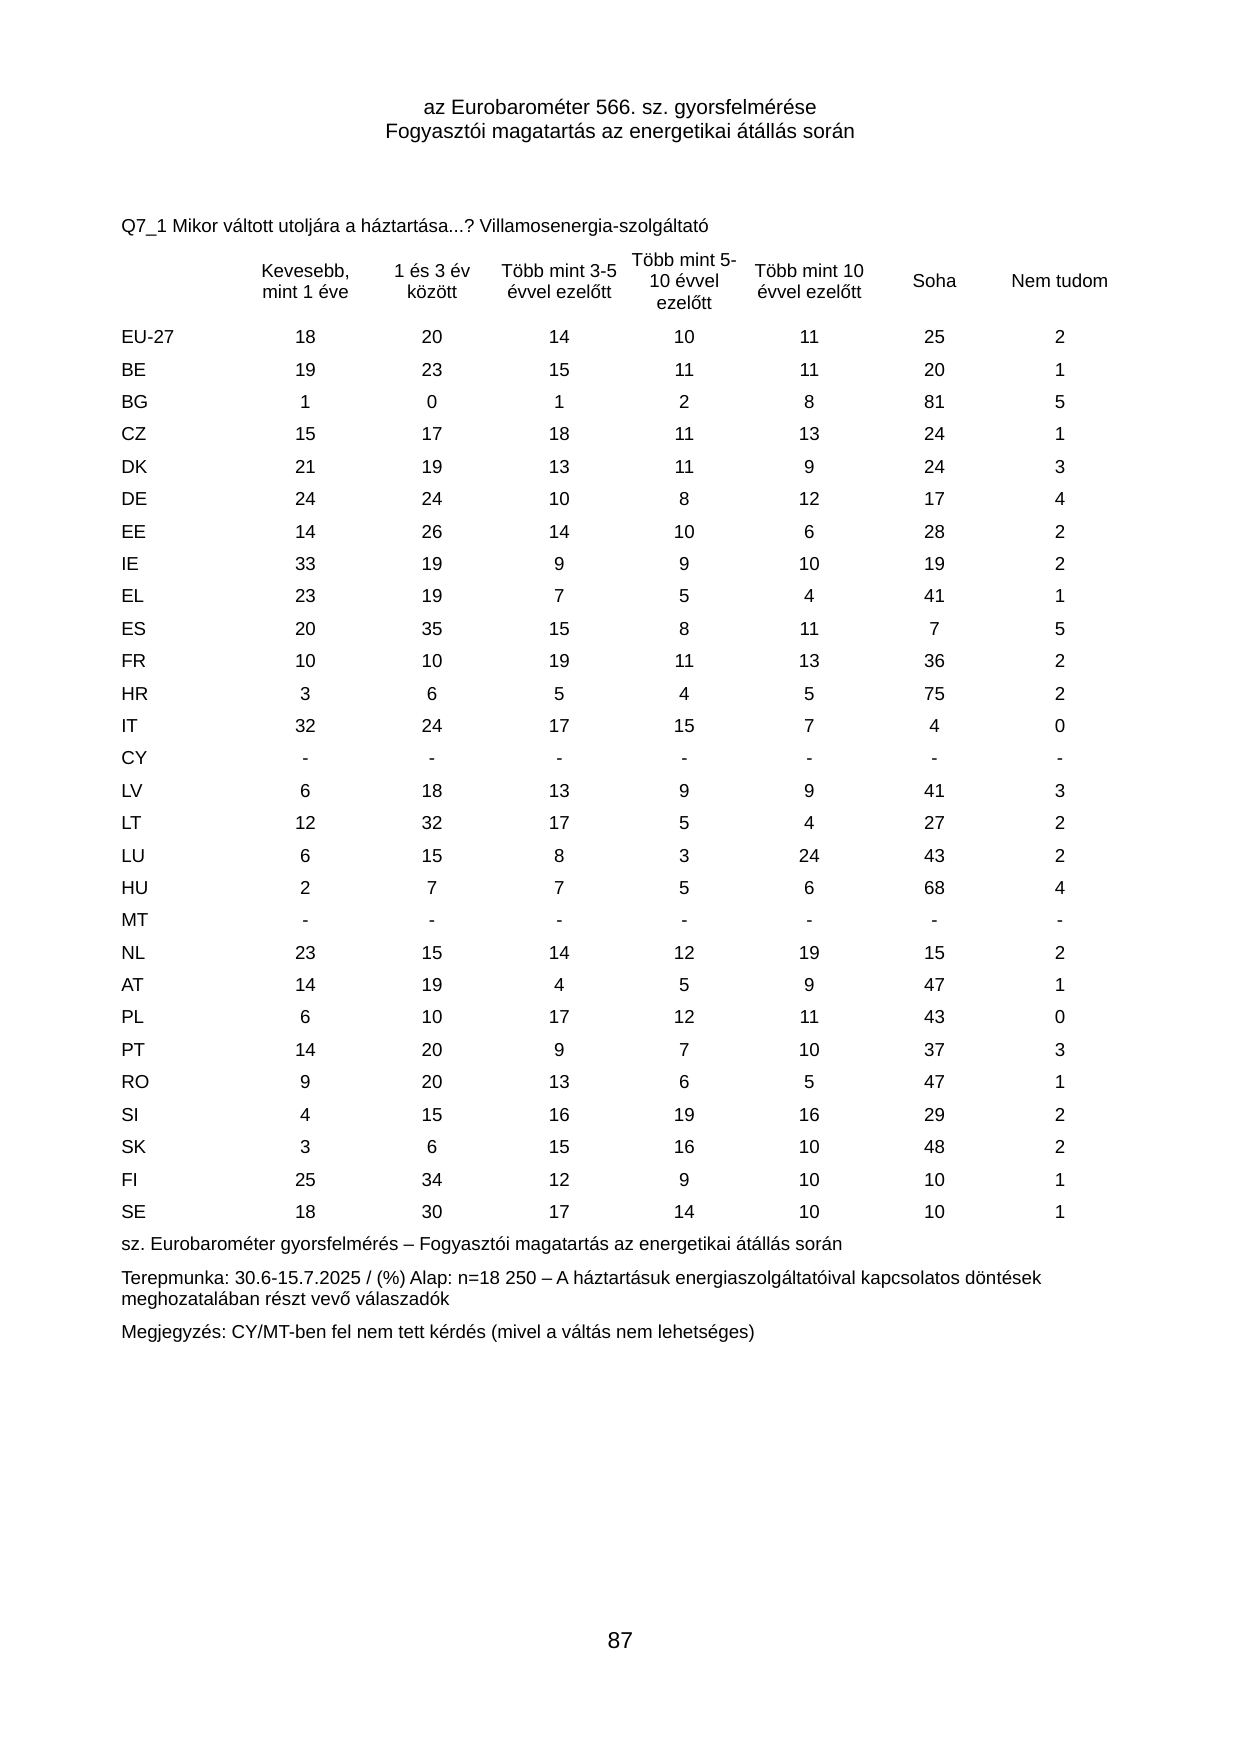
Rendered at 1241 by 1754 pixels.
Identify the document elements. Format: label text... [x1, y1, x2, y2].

table_cell 24 [367, 709, 497, 742]
table_cell 19 [497, 645, 622, 677]
table_cell 3 [997, 1033, 1122, 1066]
table_cell 5 [622, 871, 747, 904]
table_cell Nem tudom [997, 241, 1122, 321]
table_cell 15 [622, 709, 747, 742]
table_cell 5 [997, 612, 1122, 644]
table_cell Több mint 5-10 évvel ezelőtt [622, 241, 747, 321]
table_cell 4 [997, 483, 1122, 515]
table_cell 19 [367, 580, 497, 612]
table_cell 4 [872, 709, 997, 742]
table_cell 10 [747, 1195, 872, 1228]
table_cell 41 [872, 774, 997, 807]
table_cell 4 [243, 1098, 367, 1131]
table_cell 20 [367, 1066, 497, 1098]
table_cell FR [118, 645, 243, 677]
table_cell 12 [622, 1001, 747, 1033]
table_cell 7 [872, 612, 997, 644]
table_cell 17 [497, 1195, 622, 1228]
table_cell LU [118, 839, 243, 871]
table_cell 13 [497, 774, 622, 807]
table_cell 15 [367, 1098, 497, 1131]
table_cell NL [118, 936, 243, 968]
table_cell 43 [872, 1001, 997, 1033]
table_cell 3 [622, 839, 747, 871]
table_cell 10 [872, 1163, 997, 1195]
table_cell - [367, 904, 497, 936]
table_cell 14 [497, 515, 622, 547]
table_cell 36 [872, 645, 997, 677]
table_cell - [367, 742, 497, 774]
table_cell SE [118, 1195, 243, 1228]
table_cell 32 [367, 807, 497, 839]
table_cell 19 [367, 969, 497, 1001]
table_cell 10 [872, 1195, 997, 1228]
table_cell 9 [622, 548, 747, 580]
table_cell 8 [622, 612, 747, 644]
table_cell 9 [622, 1163, 747, 1195]
table_cell 1 és 3 év között [367, 241, 497, 321]
table_cell 6 [243, 774, 367, 807]
table_cell 23 [367, 353, 497, 385]
table_cell 8 [497, 839, 622, 871]
table_cell 24 [872, 450, 997, 483]
table_cell EE [118, 515, 243, 547]
table_cell 10 [622, 515, 747, 547]
table_cell 14 [497, 321, 622, 353]
table_cell DK [118, 450, 243, 483]
table_cell 37 [872, 1033, 997, 1066]
table_cell 17 [497, 709, 622, 742]
table_cell 16 [497, 1098, 622, 1131]
table_cell 11 [747, 353, 872, 385]
table_cell 24 [367, 483, 497, 515]
table_cell - [243, 904, 367, 936]
table_cell 30 [367, 1195, 497, 1228]
table_cell 10 [747, 1033, 872, 1066]
table_cell - [872, 904, 997, 936]
table_cell Soha [872, 241, 997, 321]
table_cell 19 [367, 548, 497, 580]
table_cell 11 [747, 321, 872, 353]
table_cell 11 [622, 450, 747, 483]
table_cell 2 [997, 936, 1122, 968]
table_cell 6 [367, 1131, 497, 1163]
table_cell 16 [747, 1098, 872, 1131]
table_cell 1 [997, 1163, 1122, 1195]
table_cell 6 [747, 871, 872, 904]
table_cell 12 [497, 1163, 622, 1195]
table_cell 2 [997, 1098, 1122, 1131]
table_cell 20 [367, 321, 497, 353]
table_cell - [872, 742, 997, 774]
table_cell FI [118, 1163, 243, 1195]
table_cell 11 [622, 353, 747, 385]
table_cell 48 [872, 1131, 997, 1163]
table_cell 11 [622, 418, 747, 450]
table_cell 21 [243, 450, 367, 483]
table_cell 18 [243, 321, 367, 353]
table_cell 81 [872, 385, 997, 418]
table_cell PT [118, 1033, 243, 1066]
table_cell 19 [367, 450, 497, 483]
table_cell 7 [367, 871, 497, 904]
table_cell 4 [622, 677, 747, 709]
table_cell 20 [872, 353, 997, 385]
table_cell 27 [872, 807, 997, 839]
table_cell 29 [872, 1098, 997, 1131]
table_cell 6 [243, 1001, 367, 1033]
table_cell 8 [622, 483, 747, 515]
table_cell 75 [872, 677, 997, 709]
table_cell 0 [997, 1001, 1122, 1033]
table_cell 20 [367, 1033, 497, 1066]
table_cell 23 [243, 936, 367, 968]
table_cell 9 [497, 1033, 622, 1066]
table_cell SK [118, 1131, 243, 1163]
table_cell Több mint 10 évvel ezelőtt [747, 241, 872, 321]
table_cell 34 [367, 1163, 497, 1195]
table_cell IE [118, 548, 243, 580]
table_cell 15 [367, 936, 497, 968]
table_cell 19 [747, 936, 872, 968]
table_cell 9 [497, 548, 622, 580]
table_cell RO [118, 1066, 243, 1098]
table_cell 5 [622, 807, 747, 839]
table_cell 10 [367, 1001, 497, 1033]
table_cell 10 [622, 321, 747, 353]
table_cell 2 [243, 871, 367, 904]
table_cell 13 [497, 450, 622, 483]
table_cell EU-27 [118, 321, 243, 353]
table_cell 19 [622, 1098, 747, 1131]
table_cell 7 [622, 1033, 747, 1066]
table_cell 0 [997, 709, 1122, 742]
table_cell BG [118, 385, 243, 418]
table_cell 41 [872, 580, 997, 612]
table_cell - [747, 904, 872, 936]
table_cell 9 [243, 1066, 367, 1098]
table_cell 23 [243, 580, 367, 612]
table_cell 2 [997, 321, 1122, 353]
table_cell 11 [747, 612, 872, 644]
table_cell 15 [367, 839, 497, 871]
table_cell 14 [243, 1033, 367, 1066]
table_cell 9 [622, 774, 747, 807]
table_cell 24 [243, 483, 367, 515]
table_cell 15 [872, 936, 997, 968]
table_cell LT [118, 807, 243, 839]
table_cell 11 [622, 645, 747, 677]
table_cell 14 [497, 936, 622, 968]
table_cell 1 [497, 385, 622, 418]
table_cell 15 [497, 612, 622, 644]
table_cell 1 [997, 580, 1122, 612]
table_cell 4 [497, 969, 622, 1001]
table_cell PL [118, 1001, 243, 1033]
table_cell - [497, 742, 622, 774]
table_cell 14 [243, 515, 367, 547]
table_cell 10 [367, 645, 497, 677]
table_cell 10 [747, 1163, 872, 1195]
table_cell 43 [872, 839, 997, 871]
table_cell 14 [622, 1195, 747, 1228]
table_cell LV [118, 774, 243, 807]
table_cell 32 [243, 709, 367, 742]
table_cell 10 [747, 1131, 872, 1163]
table_cell 6 [622, 1066, 747, 1098]
table_cell 2 [997, 1131, 1122, 1163]
table_cell 6 [243, 839, 367, 871]
table_cell 7 [497, 871, 622, 904]
table_cell Terepmunka: 30.6-15.7.2025 / (%) Alap: n=18 250 – A háztartásuk energiaszolgáltatóival kapcsolatos döntések meghozatalában részt vevő válaszadók [118, 1260, 1122, 1316]
table_cell 26 [367, 515, 497, 547]
table_cell 18 [497, 418, 622, 450]
table_cell 4 [747, 580, 872, 612]
table_cell AT [118, 969, 243, 1001]
table_cell 1 [997, 969, 1122, 1001]
table_cell 1 [997, 353, 1122, 385]
table_header Q7_1 Mikor váltott utoljára a háztartása...? Villamosenergia-szolgáltató [118, 209, 1122, 241]
table_cell 0 [367, 385, 497, 418]
table_cell 13 [747, 645, 872, 677]
table_cell 10 [243, 645, 367, 677]
table_cell - [622, 742, 747, 774]
table_cell 6 [367, 677, 497, 709]
table_cell 17 [367, 418, 497, 450]
table_cell Megjegyzés: CY/MT-ben fel nem tett kérdés (mivel a váltás nem lehetséges) [118, 1316, 1122, 1348]
table_cell - [997, 904, 1122, 936]
table_cell 18 [243, 1195, 367, 1228]
table_cell 3 [243, 1131, 367, 1163]
table_cell 6 [747, 515, 872, 547]
table_cell 19 [243, 353, 367, 385]
table_cell 24 [872, 418, 997, 450]
table_cell HU [118, 871, 243, 904]
table_cell 1 [243, 385, 367, 418]
table_cell 5 [997, 385, 1122, 418]
table_cell CY [118, 742, 243, 774]
table_cell 28 [872, 515, 997, 547]
table_cell 18 [367, 774, 497, 807]
table_cell - [747, 742, 872, 774]
table_cell 5 [622, 580, 747, 612]
table_cell 2 [997, 807, 1122, 839]
table_cell 5 [747, 677, 872, 709]
table_cell - [622, 904, 747, 936]
table_cell 12 [747, 483, 872, 515]
table_cell 4 [997, 871, 1122, 904]
table_cell 7 [497, 580, 622, 612]
table_cell 12 [243, 807, 367, 839]
table_cell MT [118, 904, 243, 936]
table_cell 2 [997, 515, 1122, 547]
table_cell Több mint 3-5 évvel ezelőtt [497, 241, 622, 321]
table_cell 12 [622, 936, 747, 968]
table_cell CZ [118, 418, 243, 450]
table_cell 11 [747, 1001, 872, 1033]
table_cell 35 [367, 612, 497, 644]
table_cell 15 [497, 353, 622, 385]
table_cell 9 [747, 774, 872, 807]
table_cell 24 [747, 839, 872, 871]
table_cell 5 [747, 1066, 872, 1098]
table_cell 9 [747, 969, 872, 1001]
table_cell 20 [243, 612, 367, 644]
table_cell 14 [243, 969, 367, 1001]
table_cell 9 [747, 450, 872, 483]
table_cell 13 [747, 418, 872, 450]
table_cell 2 [997, 677, 1122, 709]
table_cell 17 [872, 483, 997, 515]
table_cell - [997, 742, 1122, 774]
table_cell 2 [997, 839, 1122, 871]
table_cell 8 [747, 385, 872, 418]
table_cell 10 [497, 483, 622, 515]
table_cell 47 [872, 969, 997, 1001]
table_cell BE [118, 353, 243, 385]
table_cell 7 [747, 709, 872, 742]
table_cell 25 [872, 321, 997, 353]
table_cell - [243, 742, 367, 774]
table_cell IT [118, 709, 243, 742]
table_cell SI [118, 1098, 243, 1131]
table_cell 2 [997, 548, 1122, 580]
table_cell 19 [872, 548, 997, 580]
table_cell 1 [997, 418, 1122, 450]
table_cell ES [118, 612, 243, 644]
table_cell sz. Eurobarométer gyorsfelmérés – Fogyasztói magatartás az energetikai átállás során [118, 1228, 1122, 1260]
table_cell 2 [622, 385, 747, 418]
table_cell 33 [243, 548, 367, 580]
table_cell 10 [747, 548, 872, 580]
table_cell 5 [622, 969, 747, 1001]
table_cell 2 [997, 645, 1122, 677]
table_cell 1 [997, 1066, 1122, 1098]
table_cell DE [118, 483, 243, 515]
table_cell Kevesebb, mint 1 éve [243, 241, 367, 321]
table_cell 17 [497, 807, 622, 839]
table_cell 3 [997, 774, 1122, 807]
table_cell - [497, 904, 622, 936]
table_cell HR [118, 677, 243, 709]
table_cell 25 [243, 1163, 367, 1195]
table_cell [118, 241, 243, 321]
table_cell 15 [243, 418, 367, 450]
table_cell 16 [622, 1131, 747, 1163]
table_cell 1 [997, 1195, 1122, 1228]
table_cell 3 [243, 677, 367, 709]
table_cell EL [118, 580, 243, 612]
table_cell 13 [497, 1066, 622, 1098]
table_cell 68 [872, 871, 997, 904]
table_cell 3 [997, 450, 1122, 483]
table_cell 5 [497, 677, 622, 709]
table_cell 15 [497, 1131, 622, 1163]
table_cell 47 [872, 1066, 997, 1098]
table_cell 17 [497, 1001, 622, 1033]
table_cell 4 [747, 807, 872, 839]
